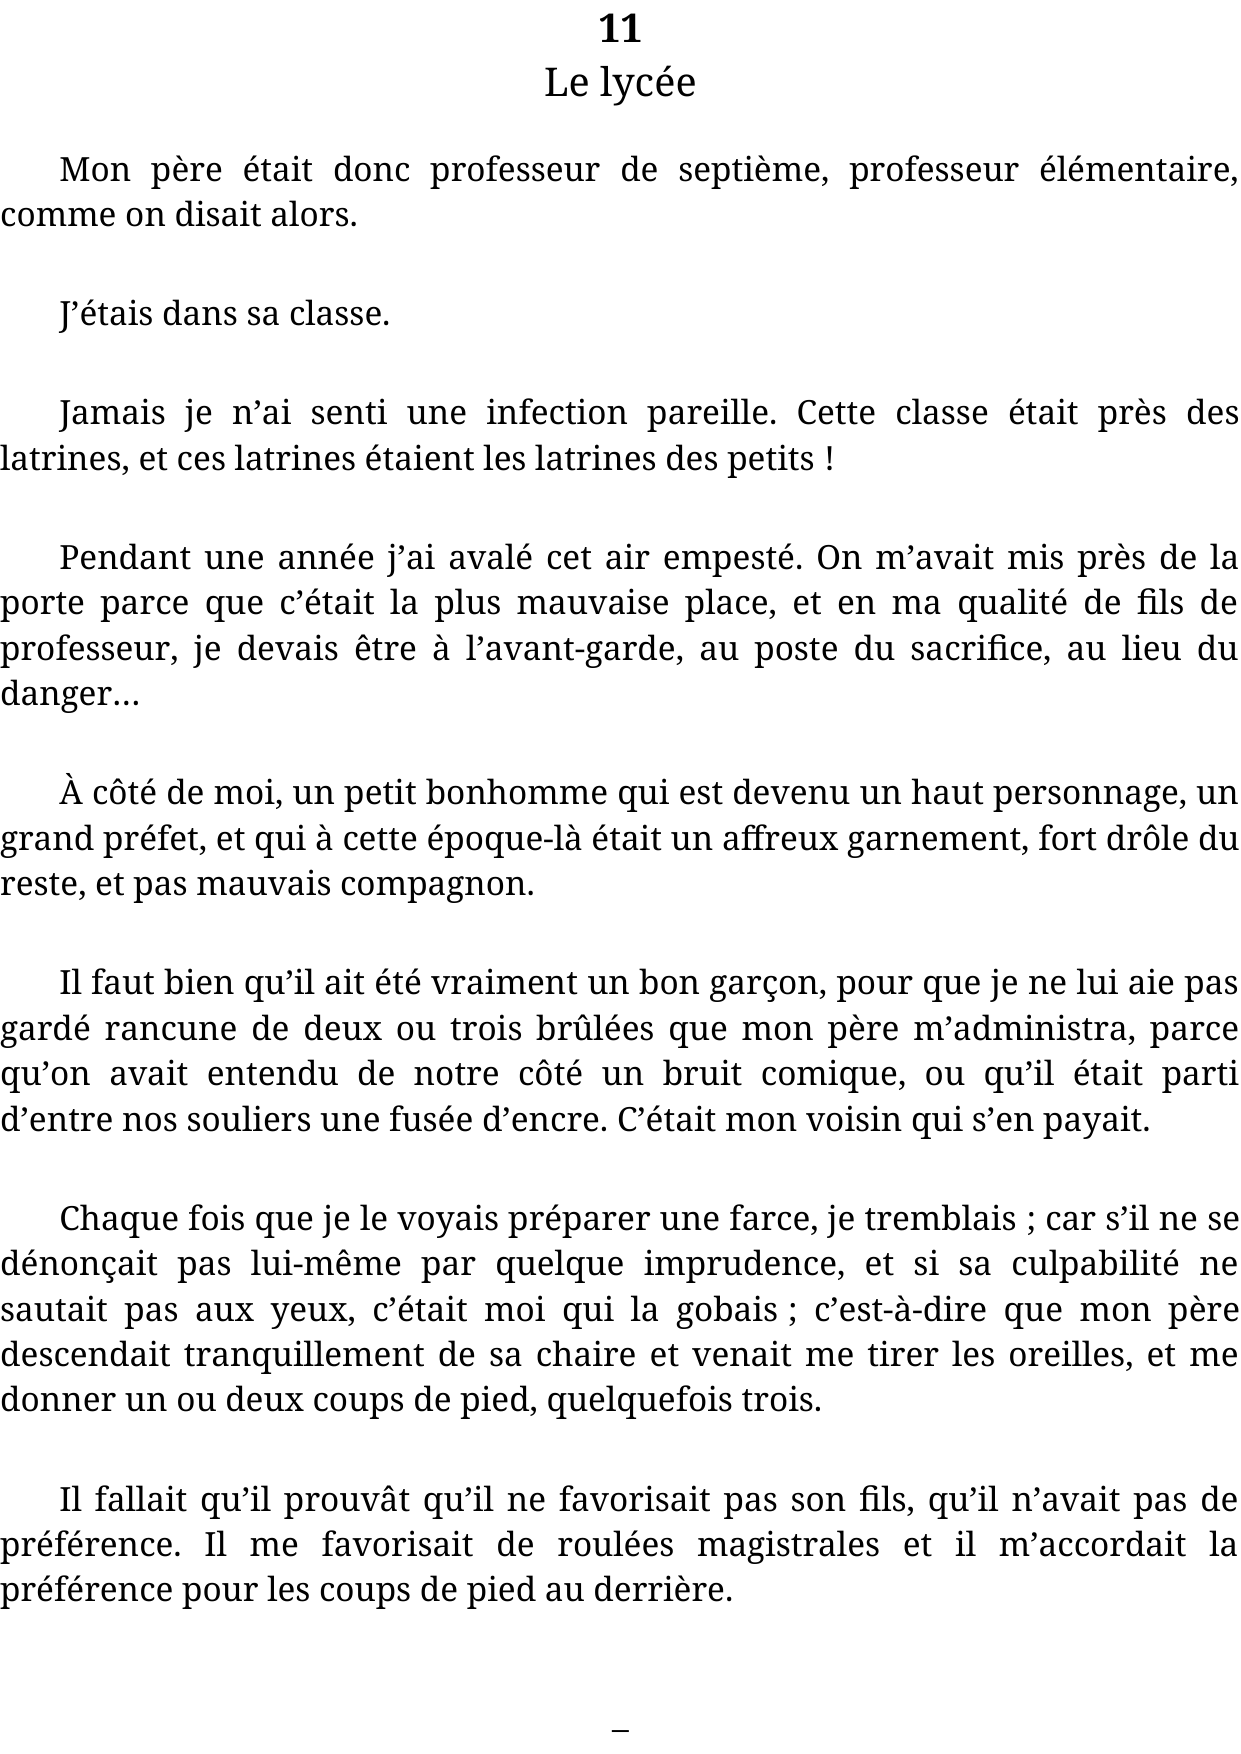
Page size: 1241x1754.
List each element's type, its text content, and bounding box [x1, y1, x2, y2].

text Mon père était donc professeur de septième, professeur élémentaire, comme on disait alors. [0, 145, 1240, 236]
text Jamais je n’ai senti une infection pareille. Cette classe était près des latrines, et ces latrines étaient les latrines des petits ! [0, 389, 1240, 480]
text Il fallait qu’il prouvât qu’il ne favorisait pas son fils, qu’il n’avait pas de préférence. Il me favorisait de roulées magistrales et il m’accordait la préférence pour les coups de pied au derrière. [0, 1475, 1240, 1612]
text Il faut bien qu’il ait été vraiment un bon garçon, pour que je ne lui aie pas gardé rancune de deux ou trois brûlées que mon père m’administra, parce qu’on avait entendu de notre côté un bruit comique, ou qu’il était parti d’entre nos souliers une fusée d’encre. C’était mon voisin qui s’en payait. [0, 959, 1240, 1141]
subtitle 11 Le lycée [0, 0, 1240, 108]
text À côté de moi, un petit bonhomme qui est devenu un haut personnage, un grand préfet, et qui à cette époque-là était un affreux garnement, fort drôle du reste, et pas mauvais compagnon. [0, 769, 1240, 905]
text Pendant une année j’ai avalé cet air empesté. On m’avait mis près de la porte parce que c’était la plus mauvaise place, et en ma qualité de fils de professeur, je devais être à l’avant-garde, au poste du sacrifice, au lieu du danger… [0, 534, 1240, 715]
text J’étais dans sa classe. [0, 290, 1240, 335]
text Chaque fois que je le voyais préparer une farce, je tremblais ; car s’il ne se dénonçait pas lui-même par quelque imprudence, et si sa culpabilité ne sautait pas aux yeux, c’était moi qui la gobais ; c’est-à-dire que mon père descendait tranquillement de sa chaire et venait me tirer les oreilles, et me donner un ou deux coups de pied, quelquefois trois. [0, 1194, 1240, 1422]
